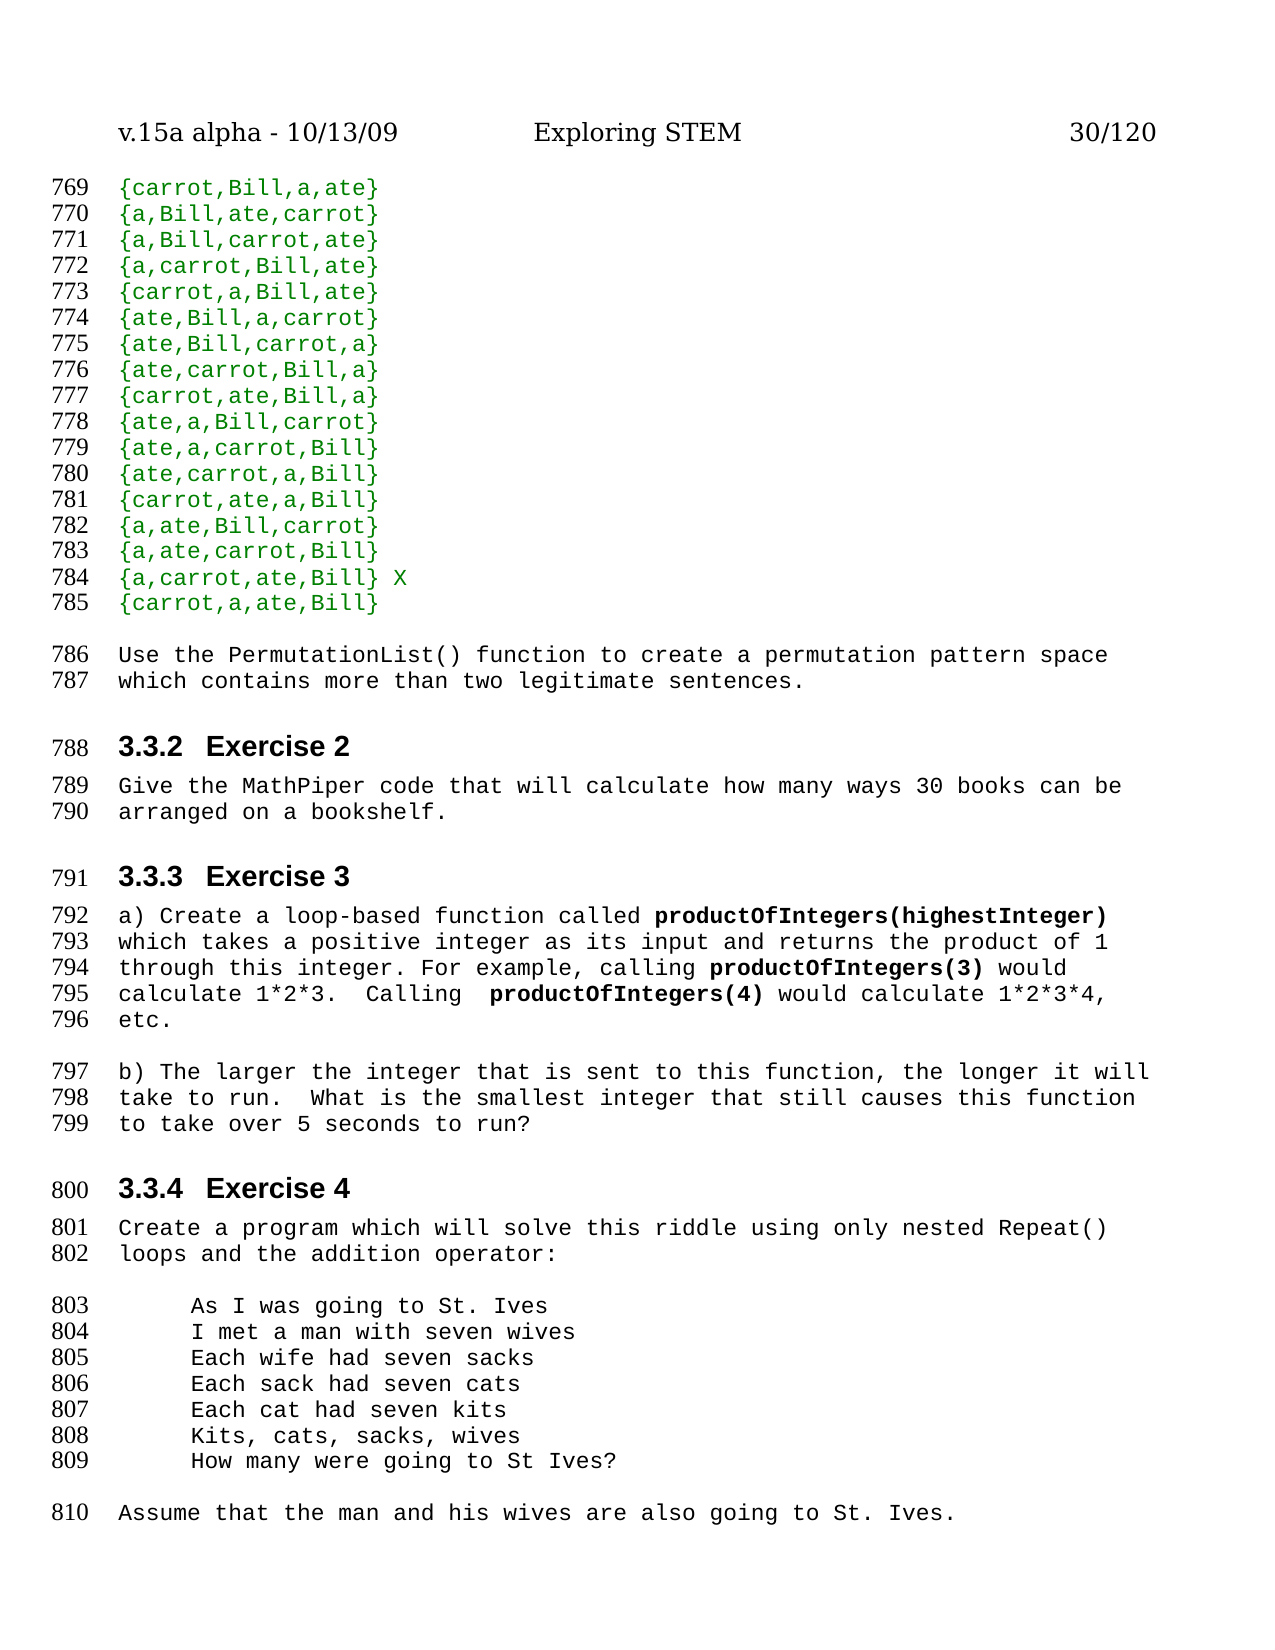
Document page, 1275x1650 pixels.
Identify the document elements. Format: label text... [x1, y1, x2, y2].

text b) The larger the integer that is sent to this function, the longer it will take to run. What is the smallest integer that still causes this function to take over 5 seconds to run? [118, 1060, 1157, 1138]
text {ate,Bill,a,carrot} [118, 306, 1157, 332]
text Each wife had seven sacks [191, 1346, 1157, 1372]
text {ate,Bill,carrot,a} [118, 332, 1157, 358]
text {ate,carrot,a,Bill} [118, 462, 1157, 488]
text {a,carrot,ate,Bill} X [118, 566, 1157, 592]
text {carrot,ate,Bill,a} [118, 384, 1157, 410]
text I met a man with seven wives [191, 1320, 1157, 1346]
text {ate,a,Bill,carrot} [118, 410, 1157, 436]
subtitle Exercise 4 [118, 1171, 1157, 1204]
text {carrot,a,ate,Bill} [118, 592, 1157, 618]
text Assume that the man and his wives are also going to St. Ives. [118, 1502, 1157, 1528]
text {carrot,ate,a,Bill} [118, 488, 1157, 514]
text {ate,a,carrot,Bill} [118, 436, 1157, 462]
text {a,ate,carrot,Bill} [118, 540, 1157, 566]
text As I was going to St. Ives [191, 1294, 1157, 1320]
text {a,carrot,Bill,ate} [118, 254, 1157, 281]
text Each cat had seven kits [191, 1398, 1157, 1424]
text {a,ate,Bill,carrot} [118, 514, 1157, 540]
text Give the MathPiper code that will calculate how many ways 30 books can be arranged on a bookshelf. [118, 774, 1157, 826]
text a) Create a loop-based function called productOfIntegers(highestInteger) which takes a positive integer as its input and returns the product of 1 through this integer. For example, calling productOfIntegers(3) would calculate 1*2*3. Calling productOfIntegers(4) would calculate 1*2*3*4, etc. [118, 904, 1157, 1034]
text {ate,carrot,Bill,a} [118, 358, 1157, 384]
text {carrot,Bill,a,ate} [118, 177, 1157, 203]
text Use the PermutationList() function to create a permutation pattern space which contains more than two legitimate sentences. [118, 644, 1157, 696]
text Each sack had seven cats [191, 1372, 1157, 1398]
text Create a program which will solve this riddle using only nested Repeat() loops and the addition operator: [118, 1216, 1157, 1268]
text {a,Bill,ate,carrot} [118, 203, 1157, 229]
subtitle Exercise 2 [118, 728, 1157, 762]
text {a,Bill,carrot,ate} [118, 229, 1157, 254]
text How many were going to St Ives? [191, 1450, 1157, 1476]
text Kits, cats, sacks, wives [191, 1424, 1157, 1450]
text {carrot,a,Bill,ate} [118, 281, 1157, 306]
subtitle Exercise 3 [118, 859, 1157, 892]
